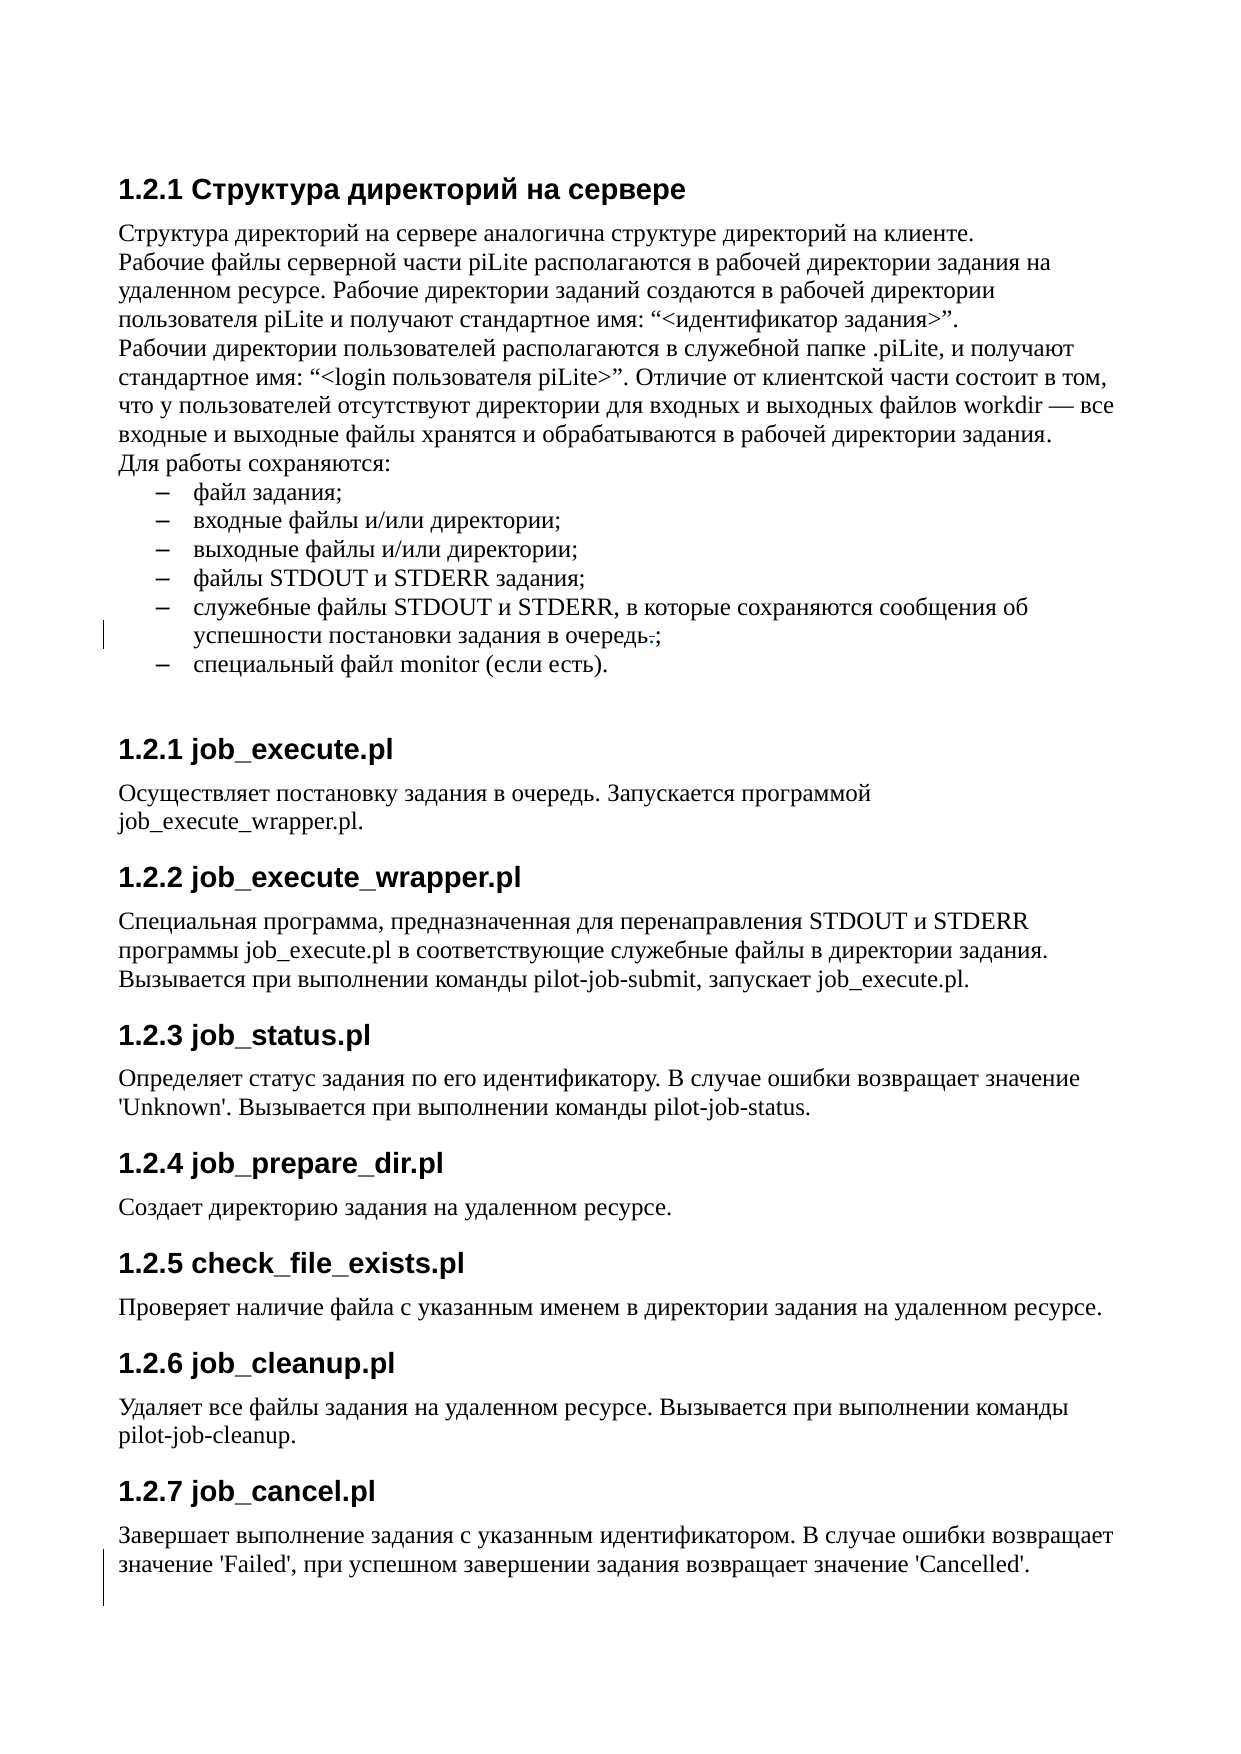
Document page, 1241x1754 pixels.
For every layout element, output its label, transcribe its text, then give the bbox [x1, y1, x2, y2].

text Проверяет наличие файла с указанным именем в директории задания на удаленном ресурсе. [118, 1292, 1122, 1321]
subtitle 1.2.5 check_file_exists.pl [118, 1246, 1122, 1279]
text Для работы сохраняются: [118, 448, 1122, 477]
list файл задания; [156, 477, 1122, 505]
text Рабочии директории пользователей располагаются в служебной папке .piLite, и получают стандартное имя: “<login пользователя piLite>”. Отличие от клиентской части состоит в том, что у пользователей отсутствуют директории для входных и выходных файлов workdir — все входные и выходные файлы хранятся и обрабатываются в рабочей директории задания. [118, 333, 1122, 448]
text Специальная программа, предназначенная для перенаправления STDOUT и STDERR программы job_execute.pl в соответствующие служебные файлы в директории задания. Вызывается при выполнении команды pilot-job-submit, запускает job_execute.pl. [118, 906, 1122, 992]
subtitle 1.2.2 job_execute_wrapper.pl [118, 860, 1122, 894]
list служебные файлы STDOUT и STDERR, в которые сохраняются сообщения об успешности постановки задания в очередь; [156, 592, 1122, 649]
text Структура директорий на сервере аналогична структуре директорий на клиенте. [118, 218, 1122, 247]
text Определяет статус задания по его идентификатору. В случае ошибки возвращает значение 'Unknown'. Вызывается при выполнении команды pilot-job-status. [118, 1063, 1122, 1121]
list выходные файлы и/или директории; [156, 534, 1122, 563]
list файлы STDOUT и STDERR задания; [156, 563, 1122, 592]
text Завершает выполнение задания с указанным идентификатором. В случае ошибки возвращает значение 'Failed', при успешном завершении задания возвращает значение 'Cancelled'. [118, 1520, 1122, 1578]
list входные файлы и/или директории; [156, 505, 1122, 534]
subtitle 1.2.1 job_execute.pl [118, 732, 1122, 765]
subtitle 1.2.1 Структура директорий на сервере [118, 172, 1122, 205]
subtitle 1.2.3 job_status.pl [118, 1017, 1122, 1051]
text Удаляет все файлы задания на удаленном ресурсе. Вызывается при выполнении команды pilot-job-cleanup. [118, 1392, 1122, 1449]
subtitle 1.2.7 job_cancel.pl [118, 1474, 1122, 1508]
text Рабочие файлы серверной части piLite располагаются в рабочей директории задания на удаленном ресурсе. Рабочие директории заданий создаются в рабочей директории пользователя piLite и получают стандартное имя: “<идентификатор задания>”. [118, 247, 1122, 333]
subtitle 1.2.6 job_cleanup.pl [118, 1346, 1122, 1379]
list специальный файл monitor (если есть). [156, 649, 1122, 678]
text Создает директорию задания на удаленном ресурсе. [118, 1192, 1122, 1221]
text Осуществляет постановку задания в очередь. Запускается программой job_execute_wrapper.pl. [118, 778, 1122, 835]
subtitle 1.2.4 job_prepare_dir.pl [118, 1146, 1122, 1179]
